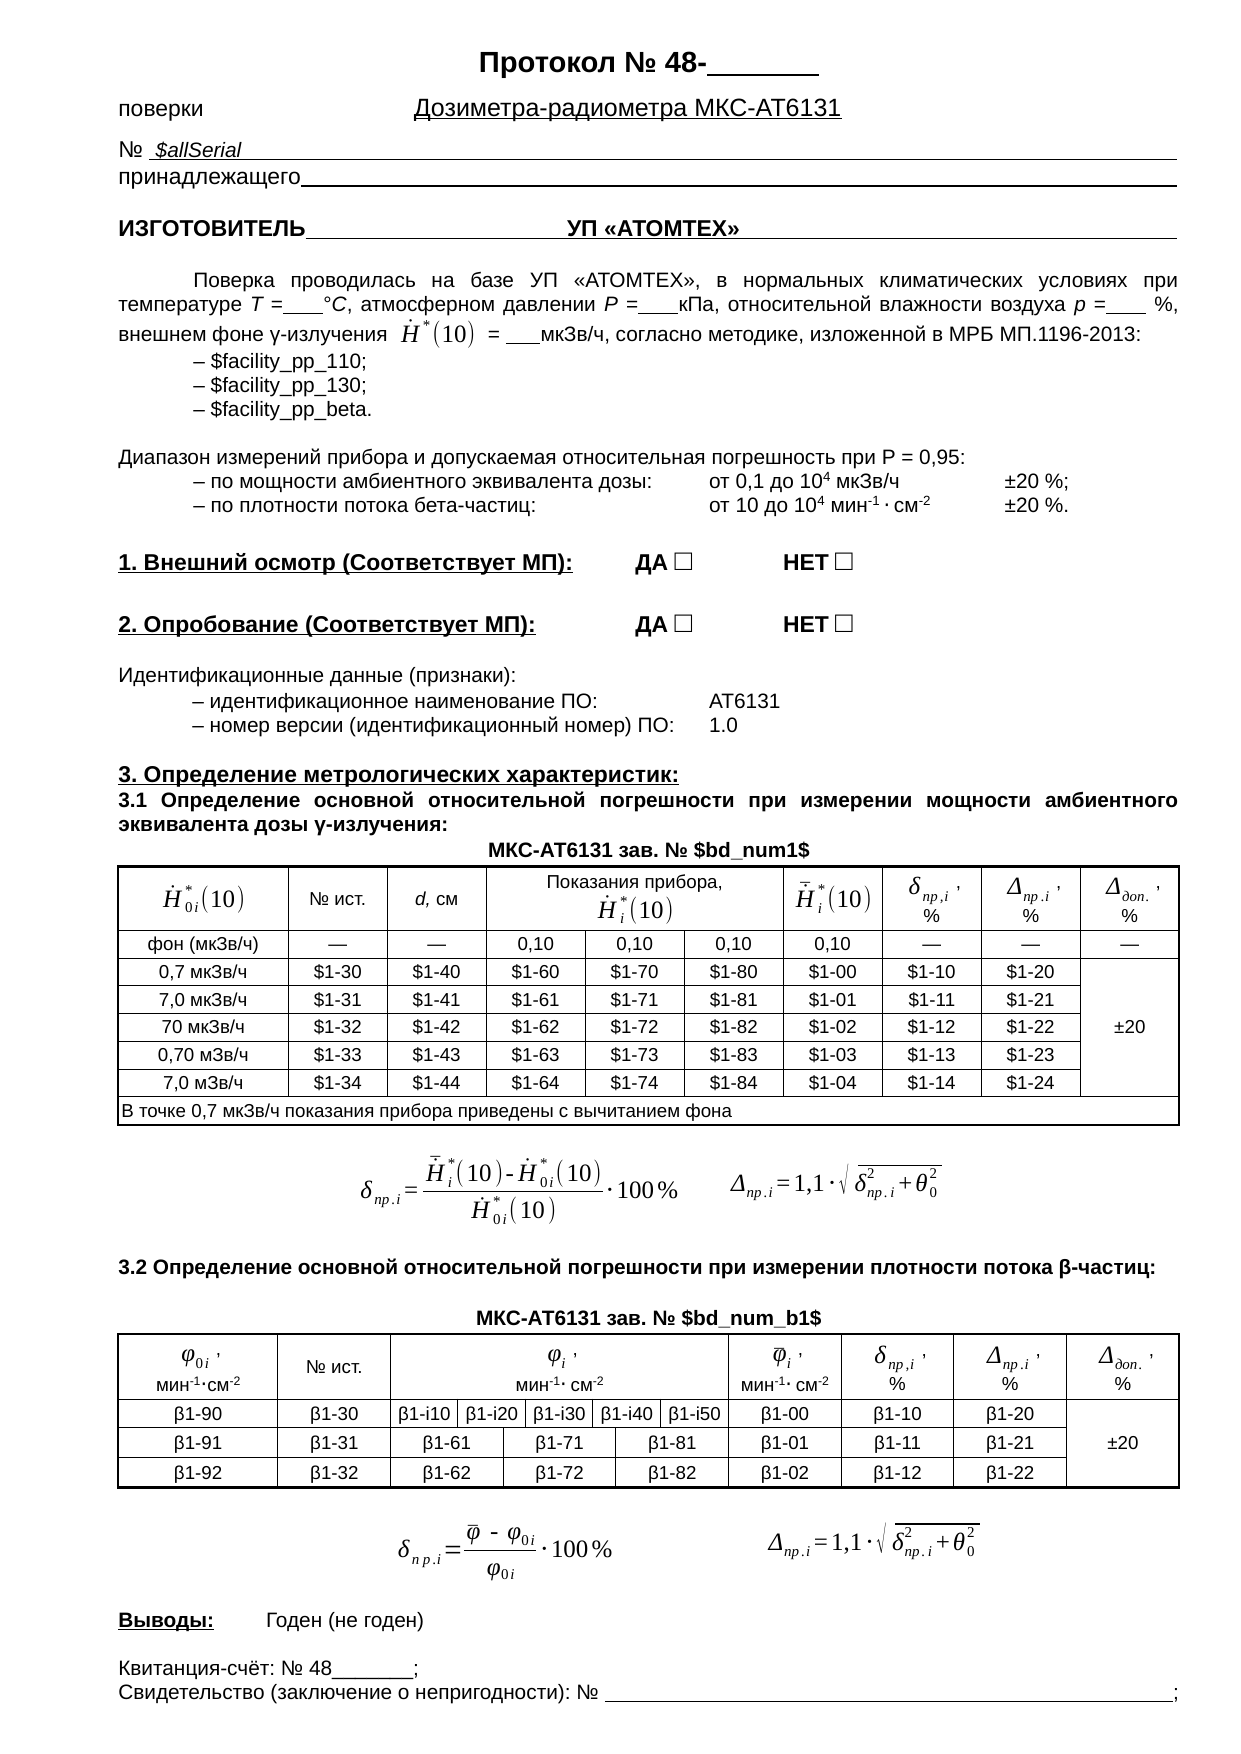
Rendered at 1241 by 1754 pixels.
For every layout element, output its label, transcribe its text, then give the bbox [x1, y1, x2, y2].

table_header МКС-АТ6131 зав. № $bd_num1$ [118, 835, 1179, 865]
table_cell $1-60 [487, 959, 585, 985]
table_cell $1-00 [784, 959, 882, 985]
table_cell $1-13 [883, 1042, 981, 1068]
text № $allSerial [118, 136, 1179, 163]
table_cell $1-44 [388, 1070, 486, 1096]
table_cell β1-i10 [391, 1400, 457, 1427]
table_cell $1-31 [289, 986, 387, 1013]
table_cell $1-84 [685, 1070, 783, 1096]
table_cell β1-i40 [593, 1400, 660, 1427]
table_cell Показания прибора, [487, 868, 783, 930]
text – $facility_pp_110; [118, 349, 1179, 373]
table_cell 0,10 [784, 931, 882, 958]
table_cell $1-02 [784, 1014, 882, 1041]
table_cell фон (мкЗв/ч) [119, 931, 288, 958]
table_cell β1-i20 [458, 1400, 525, 1427]
table_cell — [982, 931, 1080, 958]
table_cell β1-32 [278, 1458, 390, 1486]
text Квитанция-счёт: № 48_______; [118, 1656, 1179, 1679]
table_cell $1-32 [289, 1014, 387, 1041]
table_cell $1-03 [784, 1042, 882, 1068]
text ИЗГОТОВИТЕЛЬ УП «АТОМТЕХ» [118, 215, 1179, 242]
table_cell , % [982, 868, 1080, 930]
table_cell , мин-1⋅см-2 [119, 1335, 277, 1398]
text 3. Определение метрологических характеристик: [118, 761, 1179, 787]
table_cell β1-62 [391, 1458, 503, 1486]
table_cell [119, 868, 288, 930]
text 3.2 Определение основной относительной погрешности при измерении плотности потока β-частиц: [118, 1255, 1179, 1279]
table_cell $1-12 [883, 1014, 981, 1041]
table_cell $1-73 [586, 1042, 684, 1068]
table_cell ±20 [1067, 1400, 1178, 1486]
table_cell $1-62 [487, 1014, 585, 1041]
table_cell $1-30 [289, 959, 387, 985]
table_cell $1-74 [586, 1070, 684, 1096]
table_cell $1-71 [586, 986, 684, 1013]
table_cell , мин-1⋅ см-2 [729, 1335, 841, 1398]
table_cell 7,0 мЗв/ч [119, 1070, 288, 1096]
text Идентификационные данные (признаки): [118, 663, 1179, 687]
table_cell β1-72 [504, 1458, 615, 1486]
table_cell , мин-1⋅ см-2 [391, 1335, 728, 1398]
text – по плотности потока бета-частиц: от 10 до 104 мин-1 ⋅ см-2 ±20 %. [118, 493, 1179, 517]
text принадлежащего [118, 163, 1179, 189]
table_cell β1-i30 [526, 1400, 592, 1427]
table_cell $1-14 [883, 1070, 981, 1096]
table_cell $1-34 [289, 1070, 387, 1096]
table_cell — [1081, 931, 1178, 958]
table_cell β1-91 [119, 1428, 277, 1457]
table_cell β1-92 [119, 1458, 277, 1486]
text Диапазон измерений прибора и допускаемая относительная погрешность при Р = 0,95: [118, 445, 1179, 469]
table_cell $1-64 [487, 1070, 585, 1096]
table_cell $1-70 [586, 959, 684, 985]
text 2. Опробование (Соответствует МП): ДА □ НЕТ □ [118, 605, 1179, 639]
table_cell — [883, 931, 981, 958]
text – по мощности амбиентного эквивалента дозы: от 0,1 до 104 мкЗв/ч ±20 %; [118, 469, 1179, 493]
table_cell 0,10 [487, 931, 585, 958]
table_cell $1-83 [685, 1042, 783, 1068]
table_cell d, см [388, 868, 486, 930]
table_cell 70 мкЗв/ч [119, 1014, 288, 1041]
text – $facility_pp_beta. [118, 397, 1179, 421]
table_cell $1-63 [487, 1042, 585, 1068]
table_cell $1-22 [982, 1014, 1080, 1041]
table_cell $1-40 [388, 959, 486, 985]
table_cell 7,0 мкЗв/ч [119, 986, 288, 1013]
table_cell β1-00 [729, 1400, 841, 1427]
text – номер версии (идентификационный номер) ПО: 1.0 [118, 713, 1179, 737]
text поверки Дозиметра-радиометра МКС-АТ6131 [118, 93, 1179, 122]
table_cell [784, 868, 882, 930]
table_cell 0,7 мкЗв/ч [119, 959, 288, 985]
table_cell 0,10 [685, 931, 783, 958]
table_cell , % [1067, 1335, 1178, 1398]
table_cell β1-90 [119, 1400, 277, 1427]
table_cell , % [842, 1335, 953, 1398]
table_cell β1-10 [842, 1400, 953, 1427]
table_header МКС-АТ6131 зав. № $bd_num_b1$ [118, 1303, 1179, 1333]
table_cell , % [883, 868, 981, 930]
table_cell $1-80 [685, 959, 783, 985]
table_cell β1-11 [842, 1428, 953, 1457]
text Протокол № 48- [88, 45, 1179, 79]
text – $facility_pp_130; [118, 373, 1179, 397]
table_cell β1-61 [391, 1428, 503, 1457]
table_cell $1-43 [388, 1042, 486, 1068]
table_cell β1-71 [504, 1428, 615, 1457]
table_cell $1-04 [784, 1070, 882, 1096]
table_cell ±20 [1081, 959, 1178, 1096]
table_cell $1-01 [784, 986, 882, 1013]
text 3.1 Определение основной относительной погрешности при измерении мощности амбиентного эквивалента дозы γ-излучения: [118, 787, 1179, 835]
table_cell — [289, 931, 387, 958]
table_cell , % [954, 1335, 1066, 1398]
table_cell В точке 0,7 мкЗв/ч показания прибора приведены с вычитанием фона [119, 1097, 1178, 1124]
table_cell $1-41 [388, 986, 486, 1013]
table_cell β1-20 [954, 1400, 1066, 1427]
text Выводы: Годен (не годен) [118, 1608, 1179, 1632]
table_cell № ист. [278, 1335, 390, 1398]
table_cell $1-81 [685, 986, 783, 1013]
table_cell — [388, 931, 486, 958]
table_cell β1-02 [729, 1458, 841, 1486]
table_cell β1-81 [616, 1428, 728, 1457]
table_cell β1-22 [954, 1458, 1066, 1486]
table_cell № ист. [289, 868, 387, 930]
table_cell β1-31 [278, 1428, 390, 1457]
table_cell β1-82 [616, 1458, 728, 1486]
table_cell β1-30 [278, 1400, 390, 1427]
text Свидетельство (заключение о непригодности): № ; [118, 1679, 1179, 1703]
table_cell 0,10 [586, 931, 684, 958]
table_cell β1-21 [954, 1428, 1066, 1457]
table_cell $1-11 [883, 986, 981, 1013]
table_cell , % [1081, 868, 1178, 930]
text 1. Внешний осмотр (Соответствует МП): ДА □ НЕТ □ [118, 543, 1179, 577]
table_cell $1-42 [388, 1014, 486, 1041]
table_cell $1-20 [982, 959, 1080, 985]
text Поверка проводилась на базе УП «АТОМТЕХ», в нормальных климатических условиях при температуре Т = °С, атмосферном давлении Р = кПа, относительной влажности воздуха р = %, внешнем фоне γ-излучения = мкЗв/ч, согласно методике, изложенной в МРБ МП.1196-2013: [118, 268, 1179, 349]
table_cell $1-61 [487, 986, 585, 1013]
table_cell β1-01 [729, 1428, 841, 1457]
table_cell $1-33 [289, 1042, 387, 1068]
table_cell β1-12 [842, 1458, 953, 1486]
table_cell 0,70 мЗв/ч [119, 1042, 288, 1068]
table_cell $1-82 [685, 1014, 783, 1041]
table_cell $1-23 [982, 1042, 1080, 1068]
table_cell $1-10 [883, 959, 981, 985]
table_cell $1-21 [982, 986, 1080, 1013]
table_cell $1-24 [982, 1070, 1080, 1096]
table_cell $1-72 [586, 1014, 684, 1041]
text – идентификационное наименование ПО: АТ6131 [118, 687, 1179, 713]
table_cell β1-i50 [661, 1400, 728, 1427]
